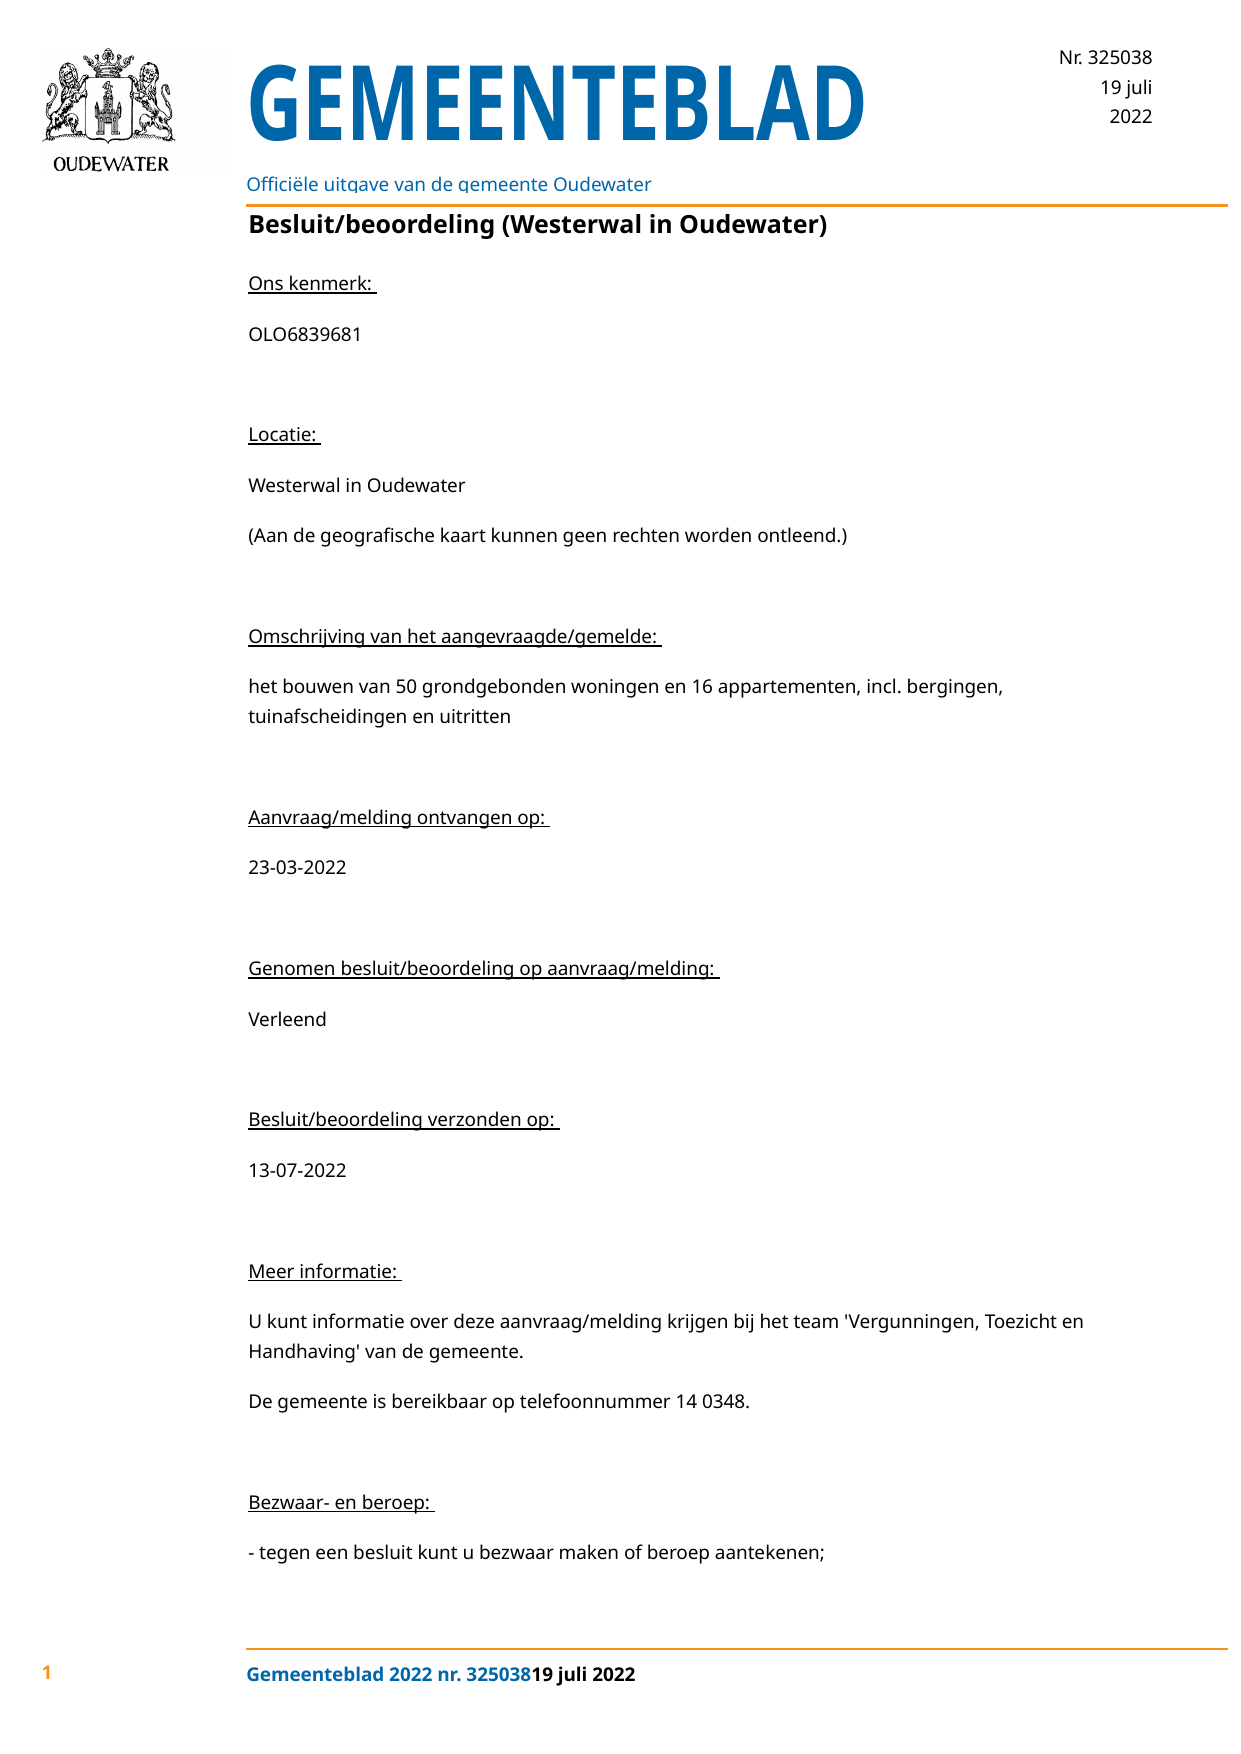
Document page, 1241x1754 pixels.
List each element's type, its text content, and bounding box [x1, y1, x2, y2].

text (Aan de geografische kaart kunnen geen rechten worden ontleend.) [248, 522, 1152, 548]
text - tegen een besluit kunt u bezwaar maken of beroep aantekenen; [248, 1539, 1152, 1565]
text Aanvraag/melding ontvangen op: [248, 804, 1152, 830]
text Westerwal in Oudewater [248, 472, 1152, 498]
text Verleend [248, 1006, 1152, 1031]
text Locatie: [248, 422, 1152, 447]
picture [41, 47, 231, 172]
text Genomen besluit/beoordeling op aanvraag/melding: [248, 955, 1152, 981]
text U kunt informatie over deze aanvraag/melding krijgen bij het team 'Vergunningen, Toezicht en Handhaving' van de gemeente. [248, 1308, 1152, 1363]
text Meer informatie: [248, 1258, 1152, 1283]
text 13-07-2022 [248, 1157, 1152, 1183]
text Bezwaar- en beroep: [248, 1489, 1152, 1515]
text het bouwen van 50 grondgebonden woningen en 16 appartementen, incl. bergingen, tuinafscheidingen en uitritten [248, 674, 1152, 729]
text 23-03-2022 [248, 854, 1152, 880]
text Besluit/beoordeling (Westerwal in Oudewater) [248, 207, 1152, 241]
text De gemeente is bereikbaar op telefoonnummer 14 0348. [248, 1388, 1152, 1414]
text Omschrijving van het aangevraagde/gemelde: [248, 623, 1152, 649]
text Ons kenmerk: [248, 270, 1152, 296]
text OLO6839681 [248, 321, 1152, 346]
text Besluit/beoordeling verzonden op: [248, 1107, 1152, 1132]
